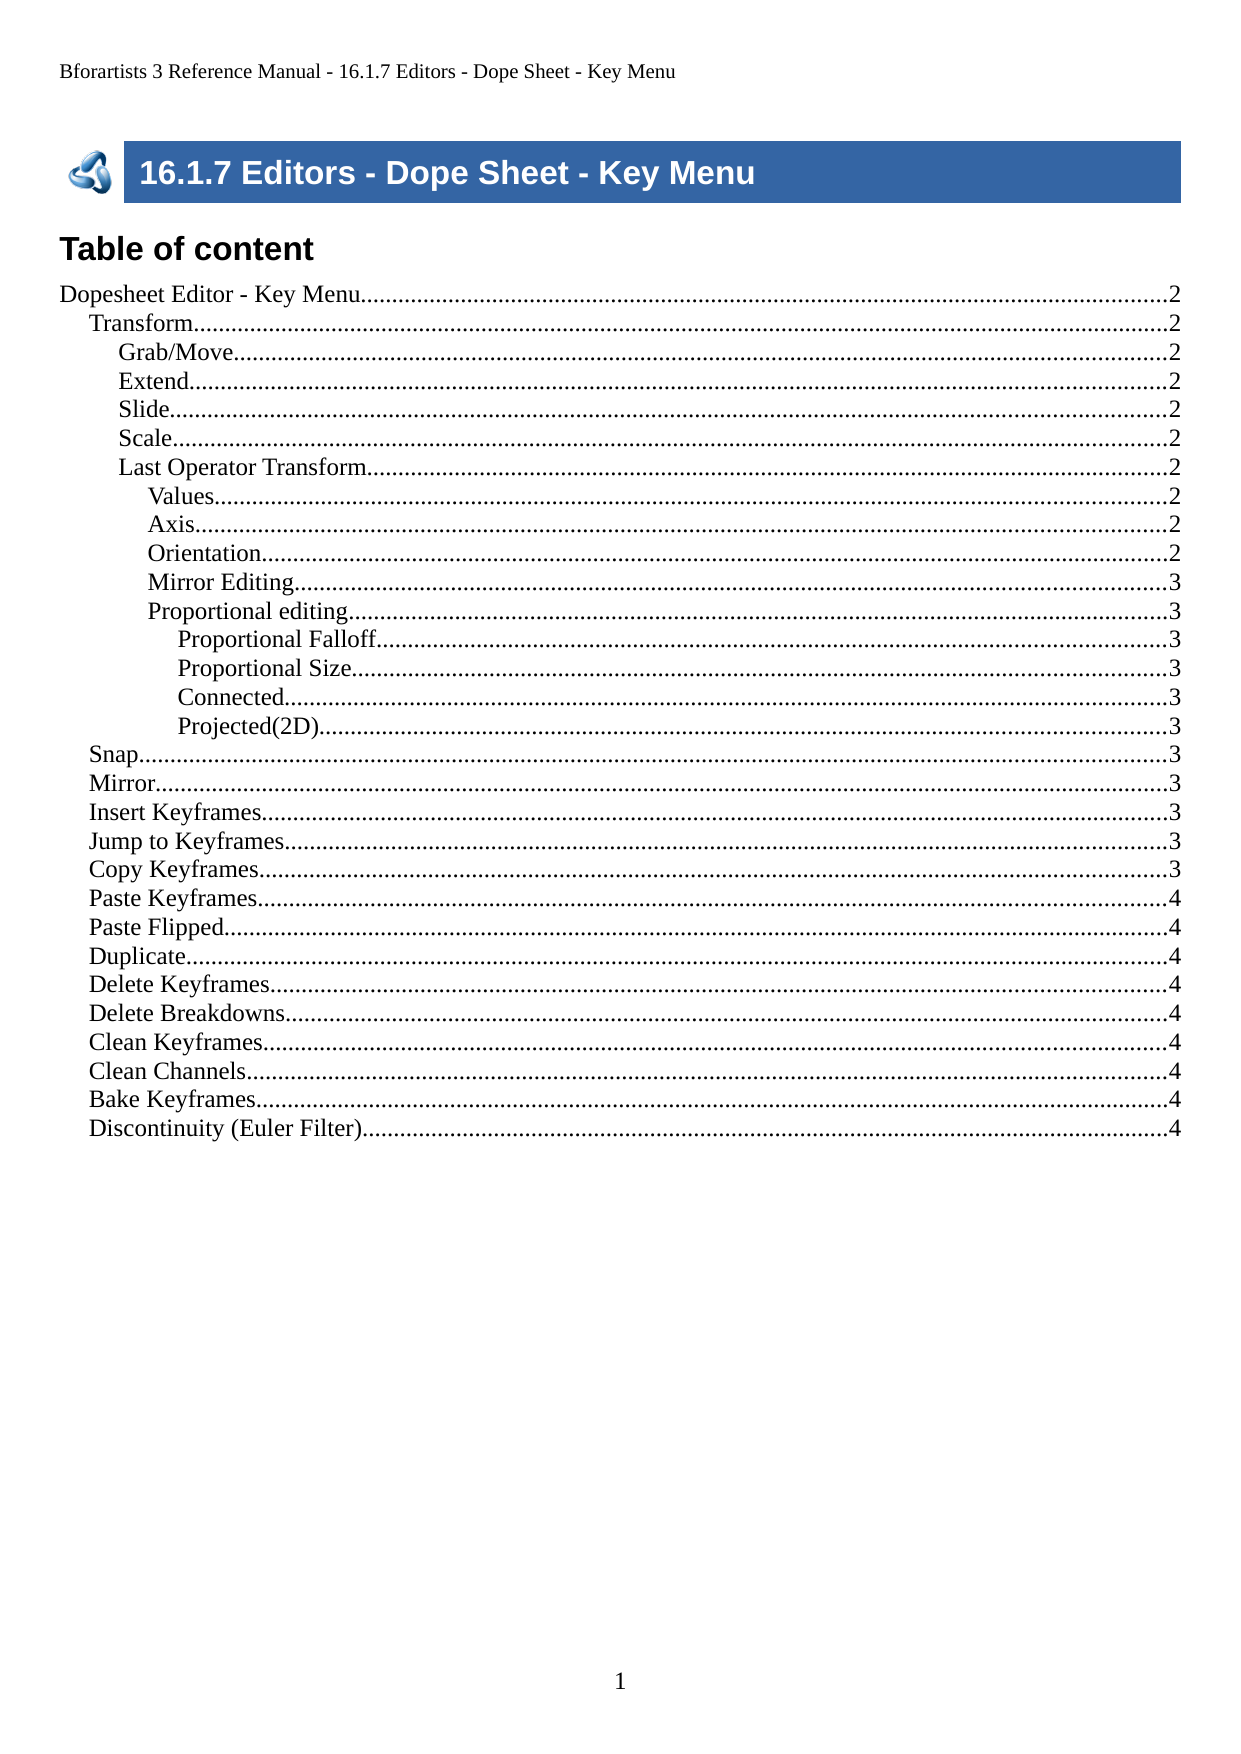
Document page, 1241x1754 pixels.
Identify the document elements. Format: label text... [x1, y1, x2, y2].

text Orientation 2 [147, 538, 1181, 567]
text Paste Flipped 4 [88, 912, 1181, 941]
text Bake Keyframes 4 [88, 1084, 1181, 1113]
text Slide 2 [118, 394, 1181, 423]
picture [65, 147, 114, 197]
text Proportional editing 3 [147, 596, 1181, 624]
text Values 2 [147, 481, 1181, 509]
table_header [59, 141, 124, 203]
text Duplicate 4 [88, 941, 1181, 969]
text Insert Keyframes 3 [88, 797, 1181, 826]
text Clean Channels 4 [88, 1056, 1181, 1084]
text Grab/Move 2 [118, 337, 1181, 366]
text Discontinuity (Euler Filter) 4 [88, 1113, 1181, 1142]
subtitle Table of content [59, 228, 1181, 267]
text Axis 2 [147, 509, 1181, 538]
text Transform 2 [88, 308, 1181, 337]
table_header 16.1.7 Editors - Dope Sheet - Key Menu [124, 141, 1181, 203]
text Proportional Falloff 3 [177, 624, 1181, 653]
text Copy Keyframes 3 [88, 854, 1181, 883]
text Clean Keyframes 4 [88, 1027, 1181, 1056]
text Snap 3 [88, 739, 1181, 768]
text Jump to Keyframes 3 [88, 826, 1181, 854]
text Mirror 3 [88, 768, 1181, 797]
text Paste Keyframes 4 [88, 883, 1181, 912]
text Proportional Size 3 [177, 653, 1181, 682]
text Last Operator Transform 2 [118, 452, 1181, 481]
text Delete Keyframes 4 [88, 969, 1181, 998]
text Scale 2 [118, 423, 1181, 452]
text Projected(2D) 3 [177, 711, 1181, 739]
text Delete Breakdowns 4 [88, 998, 1181, 1027]
text Extend 2 [118, 366, 1181, 394]
text Mirror Editing 3 [147, 567, 1181, 596]
text Dopesheet Editor - Key Menu 2 [59, 279, 1181, 308]
text Connected 3 [177, 682, 1181, 711]
